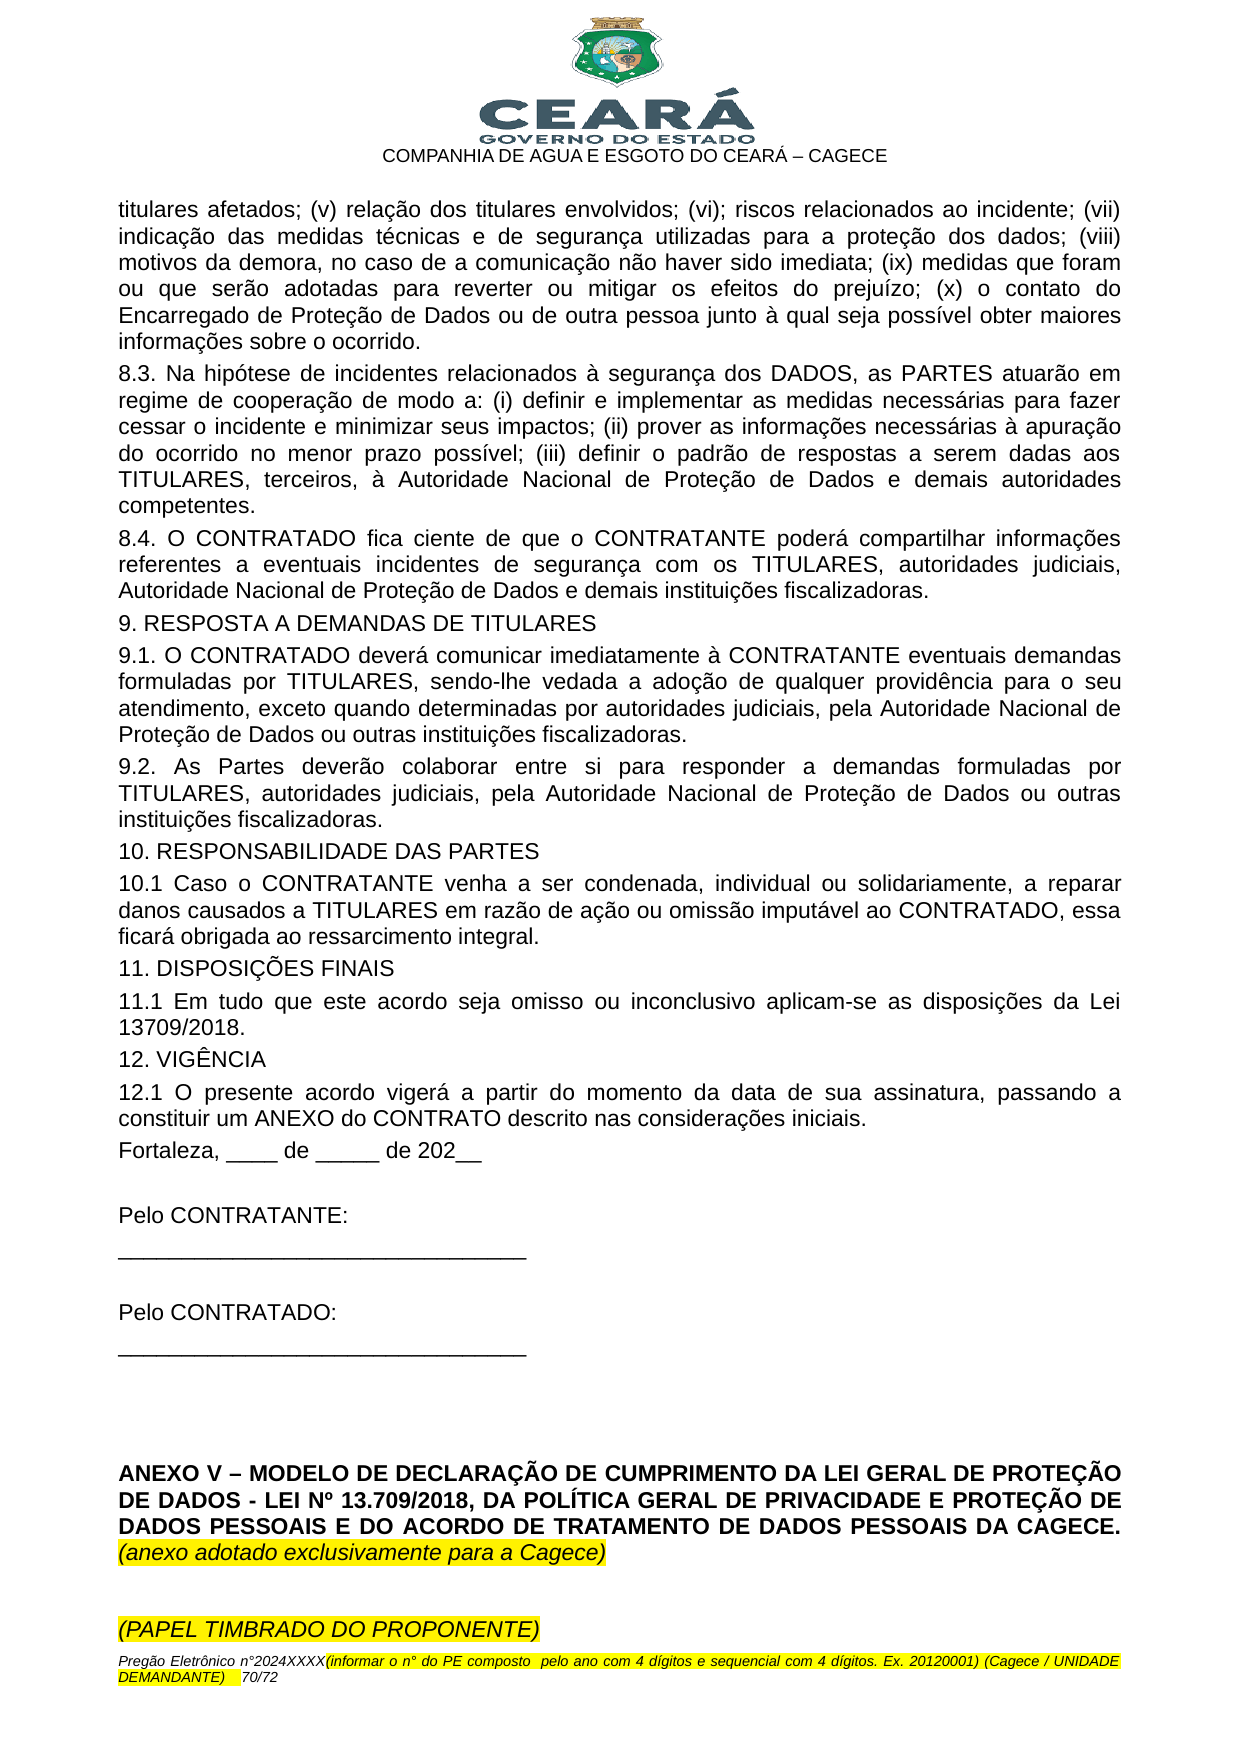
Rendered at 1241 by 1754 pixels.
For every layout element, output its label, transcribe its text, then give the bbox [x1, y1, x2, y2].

text Pelo CONTRATANTE: [118, 1202, 1122, 1228]
text 12.1 O presente acordo vigerá a partir do momento da data de sua assinatura, passando a constituir um ANEXO do CONTRATO descrito nas considerações iniciais. [118, 1079, 1122, 1131]
text 12. VIGÊNCIA [118, 1046, 1122, 1073]
text Fortaleza, ____ de _____ de 202__ [118, 1137, 1122, 1164]
text titulares afetados; (v) relação dos titulares envolvidos; (vi); riscos relacionados ao incidente; (vii) indicação das medidas técnicas e de segurança utilizadas para a proteção dos dados; (viii) motivos da demora, no caso de a comunicação não haver sido imediata; (ix) medidas que foram ou que serão adotadas para reverter ou mitigar os efeitos do prejuízo; (x) o contato do Encarregado de Proteção de Dados ou de outra pessoa junto à qual seja possível obter maiores informações sobre o ocorrido. [118, 196, 1122, 354]
text 10.1 Caso o CONTRATANTE venha a ser condenada, individual ou solidariamente, a reparar danos causados a TITULARES em razão de ação ou omissão imputável ao CONTRATADO, essa ficará obrigada ao ressarcimento integral. [118, 870, 1122, 949]
text 11. DISPOSIÇÕES FINAIS [118, 955, 1122, 982]
text ________________________________ [118, 1331, 1122, 1357]
text 10. RESPONSABILIDADE DAS PARTES [118, 838, 1122, 864]
text ________________________________ [118, 1234, 1122, 1261]
text (PAPEL TIMBRADO DO PROPONENTE) [118, 1616, 1122, 1642]
picture [453, 12, 782, 148]
text 9.1. O CONTRATADO deverá comunicar imediatamente à CONTRATANTE eventuais demandas formuladas por TITULARES, sendo-lhe vedada a adoção de qualquer providência para o seu atendimento, exceto quando determinadas por autoridades judiciais, pela Autoridade Nacional de Proteção de Dados ou outras instituições fiscalizadoras. [118, 642, 1122, 747]
text 9. RESPOSTA A DEMANDAS DE TITULARES [118, 609, 1122, 636]
text 8.3. Na hipótese de incidentes relacionados à segurança dos DADOS, as PARTES atuarão em regime de cooperação de modo a: (i) definir e implementar as medidas necessárias para fazer cessar o incidente e minimizar seus impactos; (ii) prover as informações necessárias à apuração do ocorrido no menor prazo possível; (iii) definir o padrão de respostas a serem dadas aos TITULARES, terceiros, à Autoridade Nacional de Proteção de Dados e demais autoridades competentes. [118, 360, 1122, 518]
text 9.2. As Partes deverão colaborar entre si para responder a demandas formuladas por TITULARES, autoridades judiciais, pela Autoridade Nacional de Proteção de Dados ou outras instituições fiscalizadoras. [118, 753, 1122, 832]
text 11.1 Em tudo que este acordo seja omisso ou inconclusivo aplicam-se as disposições da Lei 13709/2018. [118, 988, 1122, 1040]
text ANEXO V – MODELO DE DECLARAÇÃO DE CUMPRIMENTO DA LEI GERAL DE PROTEÇÃO DE DADOS - LEI Nº 13.709/2018, DA POLÍTICA GERAL DE PRIVACIDADE E PROTEÇÃO DE DADOS PESSOAIS E DO ACORDO DE TRATAMENTO DE DADOS PESSOAIS DA CAGECE. (anexo adotado exclusivamente para a Cagece) [118, 1460, 1122, 1566]
text 8.4. O CONTRATADO fica ciente de que o CONTRATANTE poderá compartilhar informações referentes a eventuais incidentes de segurança com os TITULARES, autoridades judiciais, Autoridade Nacional de Proteção de Dados e demais instituições fiscalizadoras. [118, 524, 1122, 603]
text Pelo CONTRATADO: [118, 1299, 1122, 1325]
